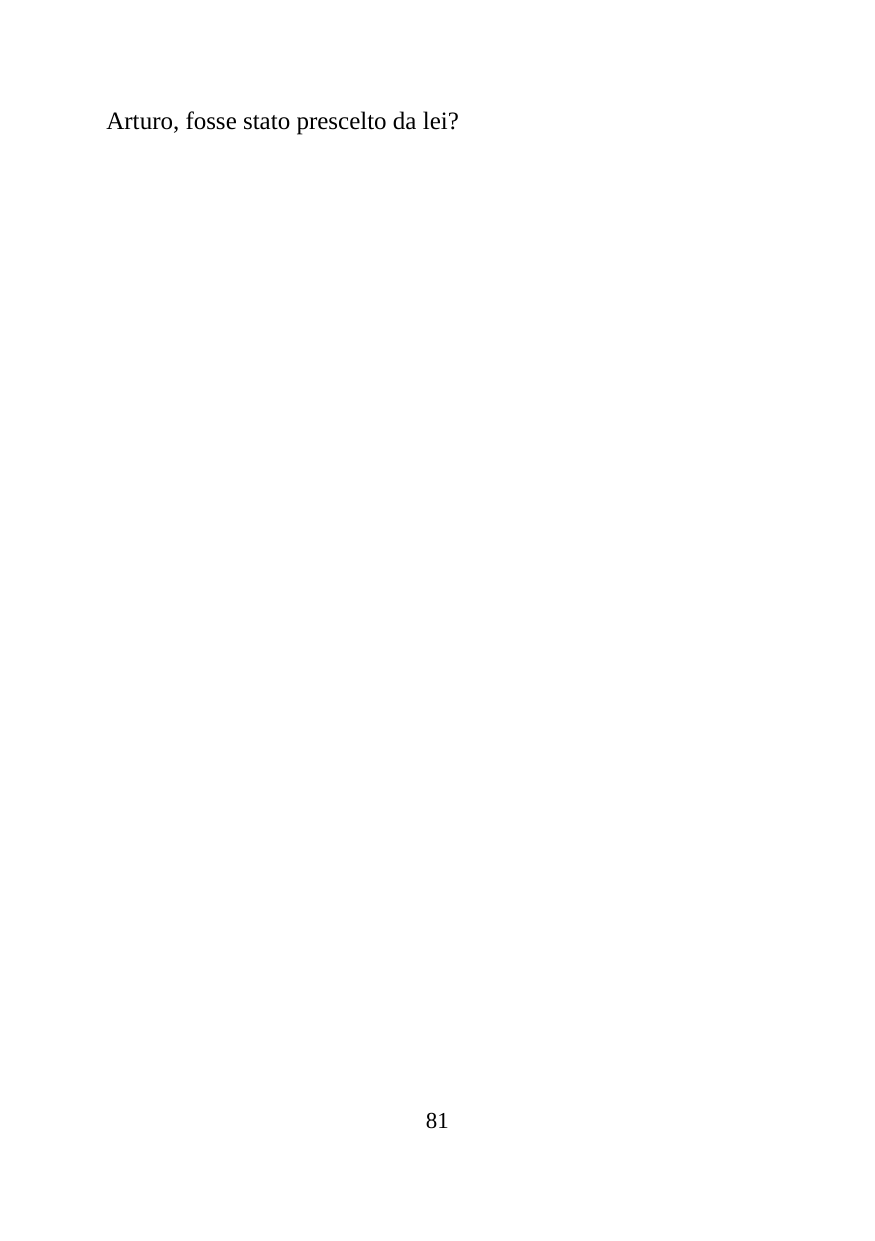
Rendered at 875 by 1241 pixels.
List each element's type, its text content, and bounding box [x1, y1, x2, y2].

text Arturo, fosse stato prescelto da lei? [106, 106, 768, 135]
